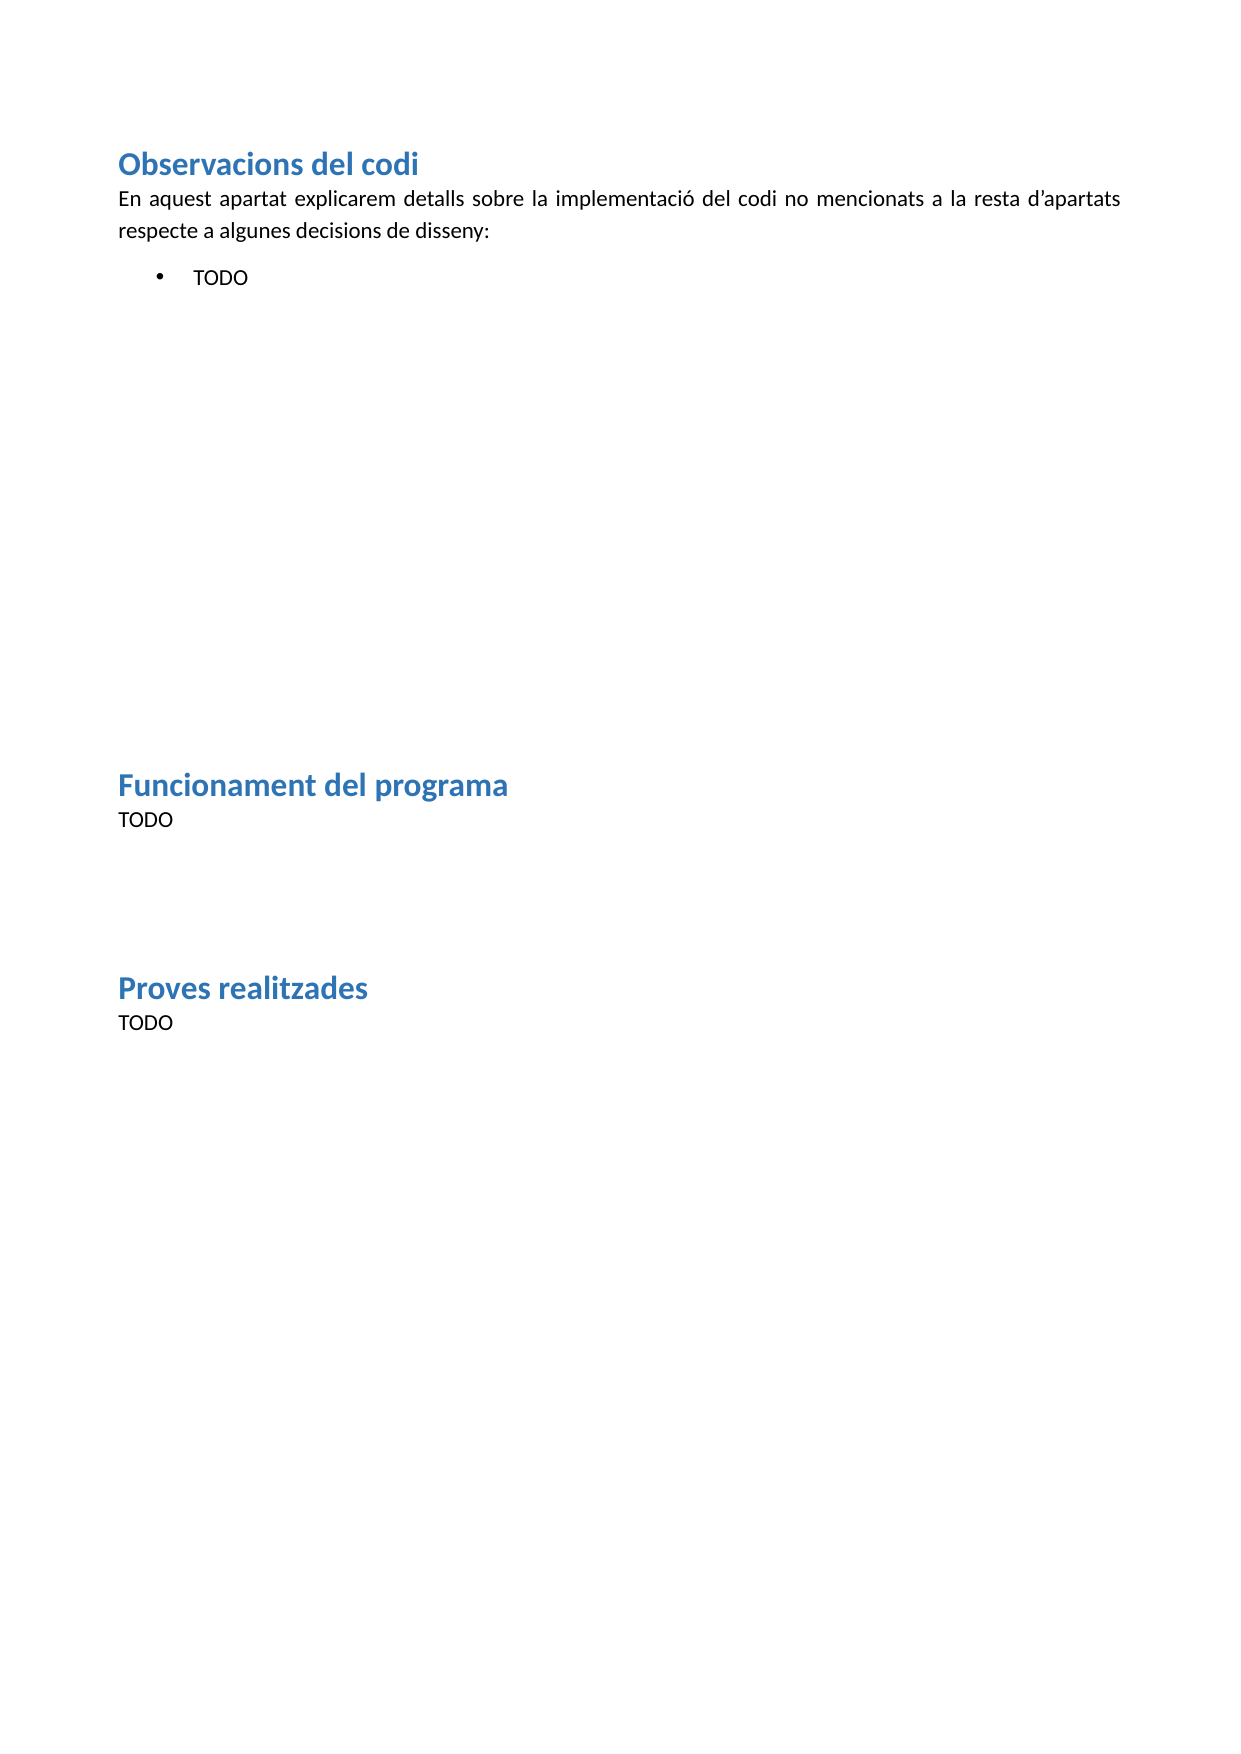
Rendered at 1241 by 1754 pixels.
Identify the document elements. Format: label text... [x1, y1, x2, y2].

list TODO [156, 263, 1122, 291]
subtitle Observacions del codi [118, 143, 1122, 184]
text TODO [118, 805, 1122, 833]
subtitle Proves realitzades [118, 967, 1122, 1008]
text TODO [118, 1008, 1122, 1036]
text En aquest apartat explicarem detalls sobre la implementació del codi no mencionats a la resta d’apartats respecte a algunes decisions de disseny: [118, 184, 1122, 244]
subtitle Funcionament del programa [118, 764, 1122, 805]
